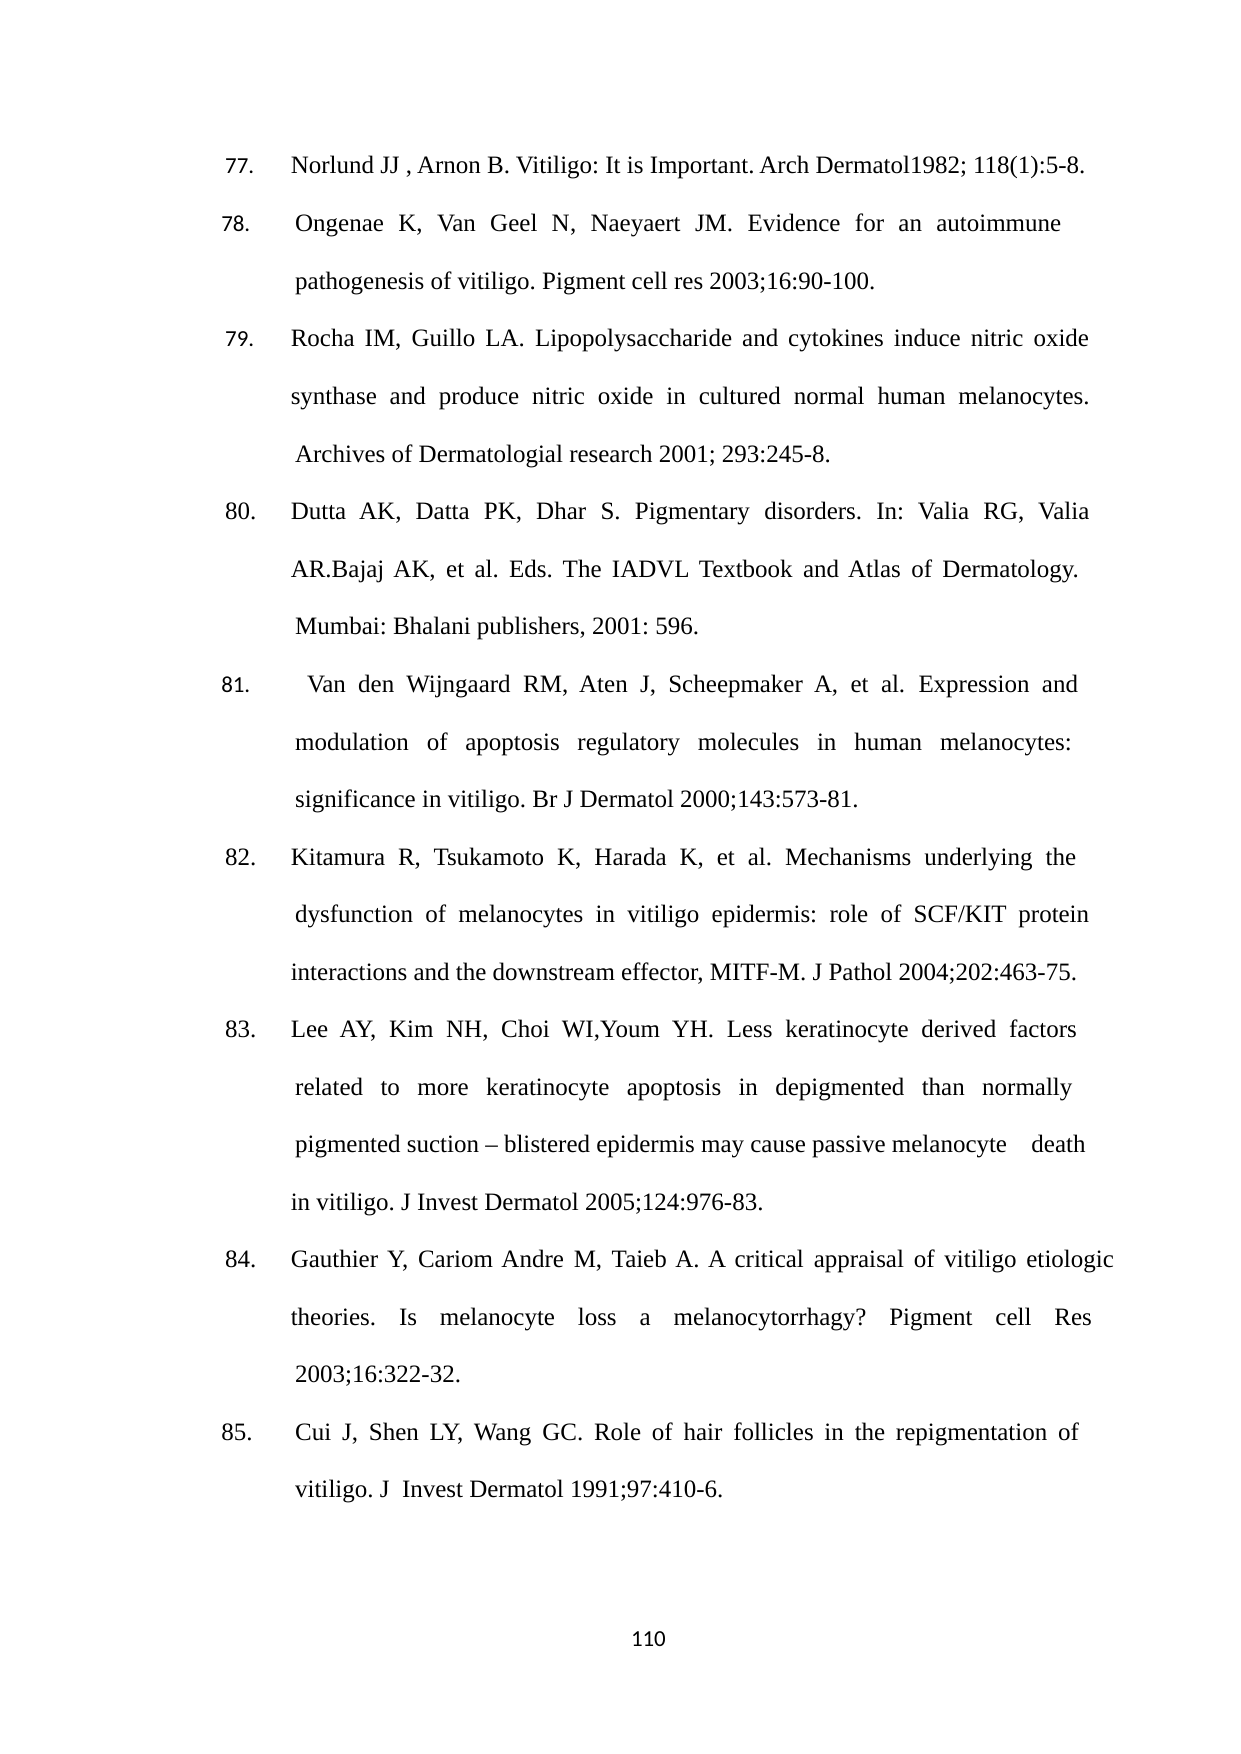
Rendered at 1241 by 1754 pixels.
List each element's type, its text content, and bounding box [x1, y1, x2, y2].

list Van den Wijngaard RM, Aten J, Scheepmaker A, et al. Expression and modulation of apoptosis regulatory molecules in human melanocytes: significance in vitiligo. Br J Dermatol 2000;143:573-81. [221, 669, 1090, 813]
list Kitamura R, Tsukamoto K, Harada K, et al. Mechanisms underlying the dysfunction of melanocytes in vitiligo epidermis: role of SCF/KIT protein interactions and the downstream effector, MITF-M. J Pathol 2004;202:463-75. [225, 842, 1090, 985]
list Norlund JJ , Arnon B. Vitiligo: It is Important. Arch Dermatol1982; 118(1):5-8. [225, 150, 1090, 179]
list Dutta AK, Datta PK, Dhar S. Pigmentary disorders. In: Valia RG, Valia AR.Bajaj AK, et al. Eds. The IADVL Textbook and Atlas of Dermatology. Mumbai: Bhalani publishers, 2001: 596. [225, 496, 1090, 640]
list Cui J, Shen LY, Wang GC. Role of hair follicles in the repigmentation of vitiligo. J Invest Dermatol 1991;97:410-6. [221, 1417, 1090, 1503]
list Rocha IM, Guillo LA. Lipopolysaccharide and cytokines induce nitric oxide synthase and produce nitric oxide in cultured normal human melanocytes. Archives of Dermatologial research 2001; 293:245-8. [225, 323, 1090, 467]
list Gauthier Y, Cariom Andre M, Taieb A. A critical appraisal of vitiligo etiologic theories. Is melanocyte loss a melanocytorrhagy? Pigment cell Res 2003;16:322-32. [225, 1244, 1116, 1388]
list Lee AY, Kim NH, Choi WI,Youm YH. Less keratinocyte derived factors related to more keratinocyte apoptosis in depigmented than normally pigmented suction – blistered epidermis may cause passive melanocyte death in vitiligo. J Invest Dermatol 2005;124:976-83. [225, 1014, 1090, 1215]
list Ongenae K, Van Geel N, Naeyaert JM. Evidence for an autoimmune pathogenesis of vitiligo. Pigment cell res 2003;16:90-100. [221, 208, 1090, 295]
